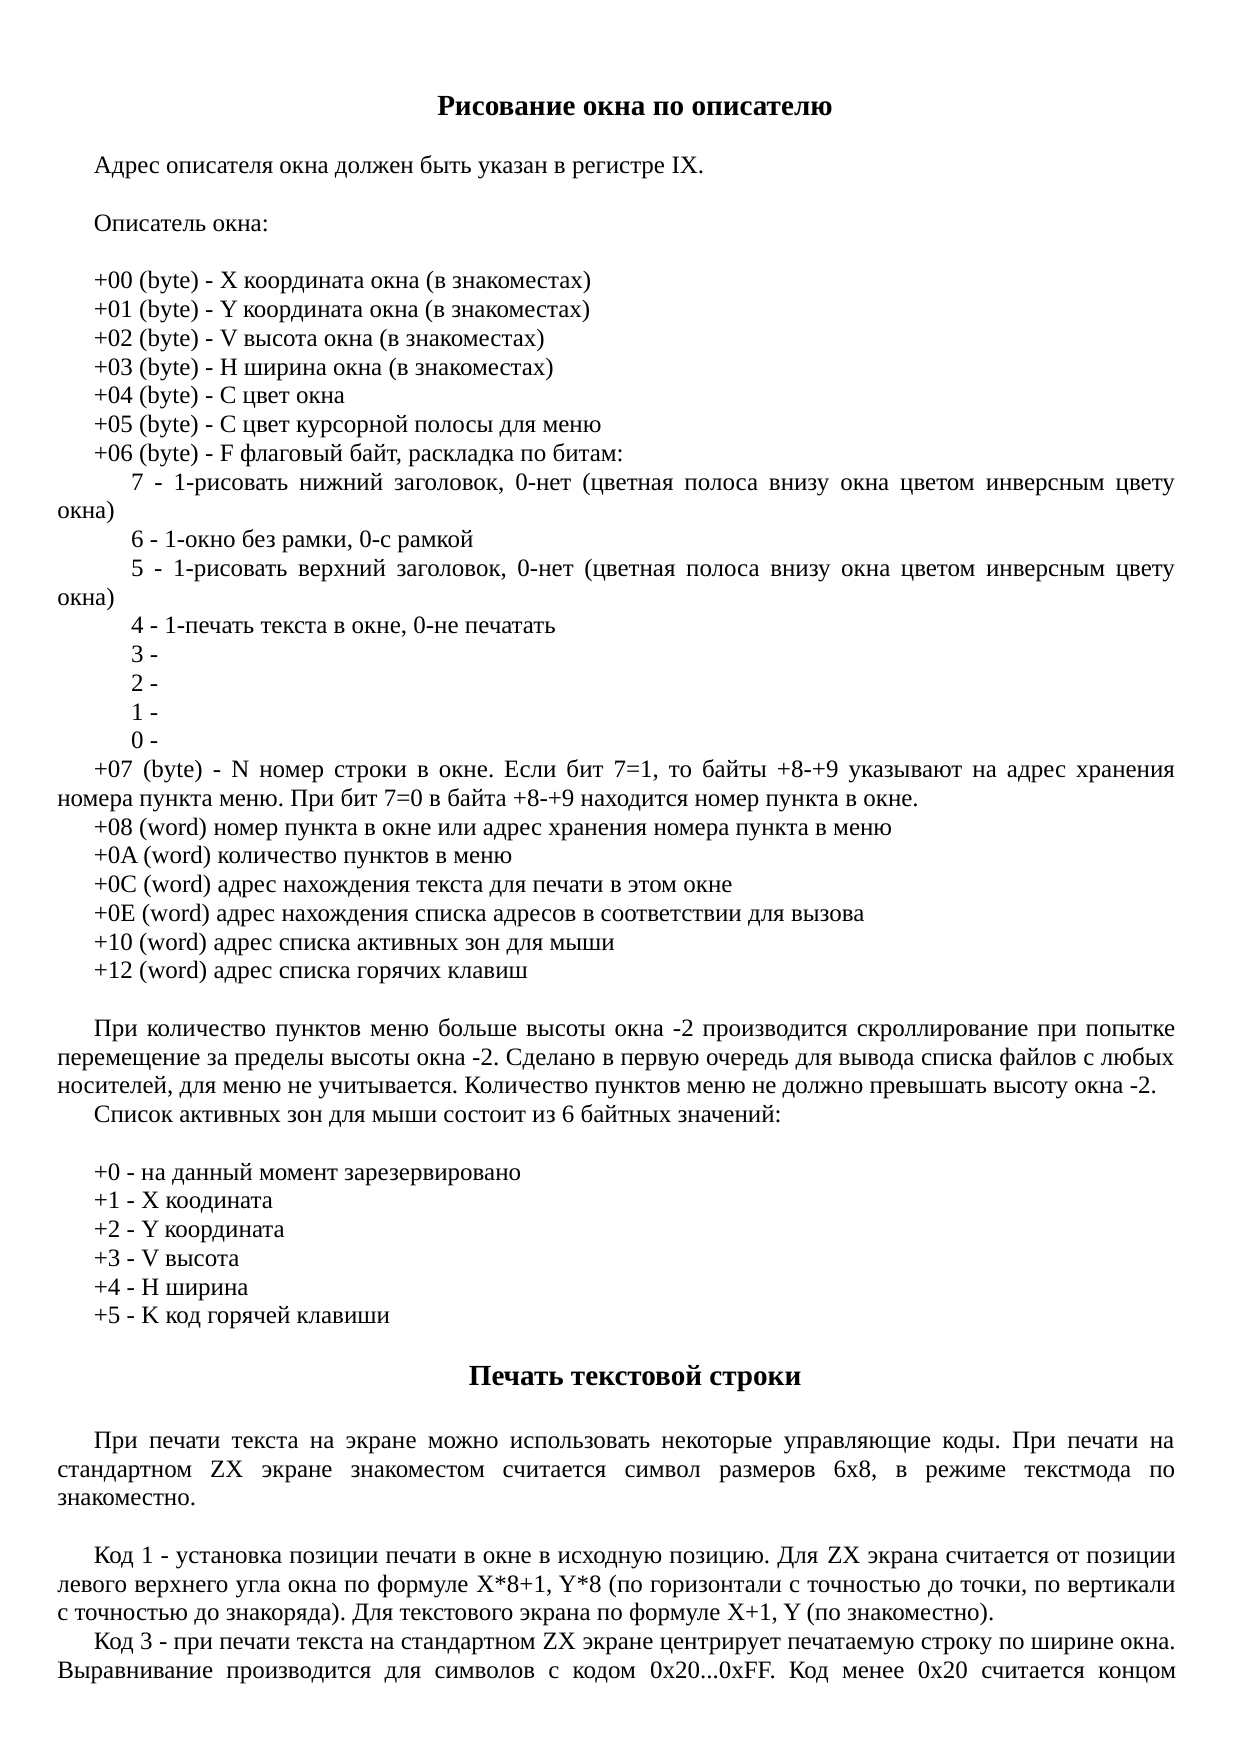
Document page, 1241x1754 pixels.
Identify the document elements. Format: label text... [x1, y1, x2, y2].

text +10 (word) адрес списка активных зон для мыши [57, 927, 1176, 955]
text +07 (byte) - N номер строки в окне. Если бит 7=1, то байты +8-+9 указывают на адрес хранения номера пункта меню. При бит 7=0 в байта +8-+9 находится номер пункта в окне. [57, 754, 1176, 812]
text +12 (word) адрес списка горячих клавиш [57, 955, 1176, 984]
text +5 - K код горячей клавиши [57, 1300, 1176, 1329]
text 1 - [57, 697, 1176, 725]
text 6 - 1-окно без рамки, 0-с рамкой [57, 524, 1176, 553]
text Рисование окна по описателю [57, 88, 1176, 122]
text Код 1 - установка позиции печати в окне в исходную позицию. Для ZX экрана считается от позиции левого верхнего угла окна по формуле X*8+1, Y*8 (по горизонтали с точностью до точки, по вертикали с точностью до знакоряда). Для текстового экрана по формуле X+1, Y (по знакоместно). [57, 1540, 1176, 1626]
text +05 (byte) - C цвет курсорной полосы для меню [57, 409, 1176, 438]
text Список активных зон для мыши состоит из 6 байтных значений: [57, 1099, 1176, 1128]
text 5 - 1-рисовать верхний заголовок, 0-нет (цветная полоса внизу окна цветом инверсным цвету окна) [57, 553, 1176, 610]
text +04 (byte) - C цвет окна [57, 380, 1176, 409]
text +0C (word) адрес нахождения текста для печати в этом окне [57, 869, 1176, 898]
text +4 - H ширина [57, 1272, 1176, 1300]
text 2 - [57, 668, 1176, 697]
text +2 - Y координата [57, 1214, 1176, 1243]
text Печать текстовой строки [57, 1358, 1176, 1391]
text +06 (byte) - F флаговый байт, раскладка по битам: [57, 438, 1176, 467]
text +08 (word) номер пункта в окне или адрес хранения номера пункта в меню [57, 812, 1176, 840]
text 7 - 1-рисовать нижний заголовок, 0-нет (цветная полоса внизу окна цветом инверсным цвету окна) [57, 467, 1176, 524]
text +1 - X коодината [57, 1185, 1176, 1214]
text +01 (byte) - Y координата окна (в знакоместах) [57, 294, 1176, 323]
text Код 3 - при печати текста на стандартном ZX экране центрирует печатаемую строку по ширине окна. Выравнивание производится для символов с кодом 0x20...0xFF. Код менее 0x20 считается концом [57, 1626, 1176, 1684]
text При количество пунктов меню больше высоты окна -2 производится скроллирование при попытке перемещение за пределы высоты окна -2. Сделано в первую очередь для вывода списка файлов с любых носителей, для меню не учитывается. Количество пунктов меню не должно превышать высоту окна -2. [57, 1013, 1176, 1099]
text 4 - 1-печать текста в окне, 0-не печатать [57, 610, 1176, 639]
text +00 (byte) - Х координата окна (в знакоместах) [57, 265, 1176, 294]
text +03 (byte) - H ширина окна (в знакоместах) [57, 352, 1176, 380]
text +02 (byte) - V высота окна (в знакоместах) [57, 323, 1176, 352]
text +0 - на данный момент зарезервировано [57, 1157, 1176, 1185]
text Описатель окна: [57, 208, 1176, 237]
text 0 - [57, 725, 1176, 754]
text +0E (word) адрес нахождения списка адресов в соответствии для вызова [57, 898, 1176, 927]
text При печати текста на экране можно использовать некоторые управляющие коды. При печати на стандартном ZX экране знакоместом считается символ размеров 6х8, в режиме текстмода по знакоместно. [57, 1425, 1176, 1511]
text Адрес описателя окна должен быть указан в регистре IX. [57, 150, 1176, 179]
text +0A (word) количество пунктов в меню [57, 840, 1176, 869]
text 3 - [57, 639, 1176, 668]
text +3 - V высота [57, 1243, 1176, 1272]
